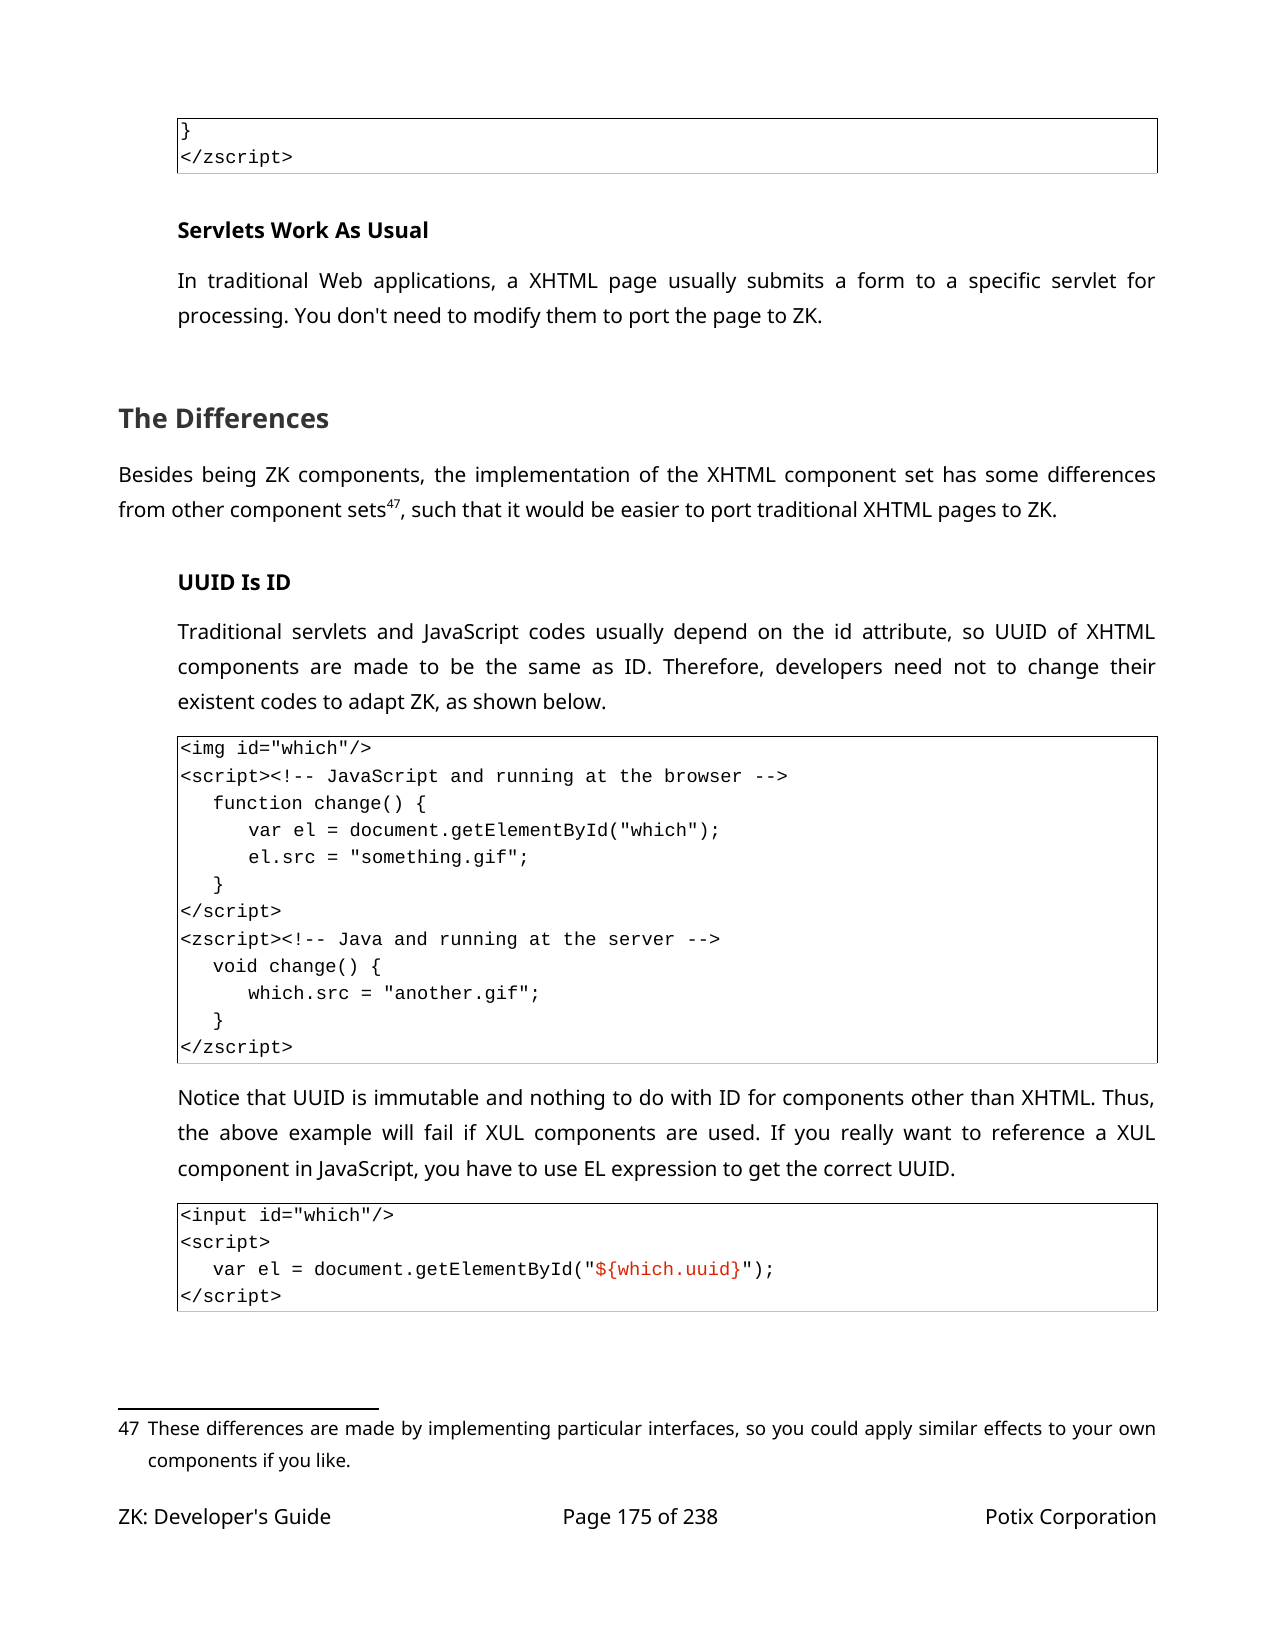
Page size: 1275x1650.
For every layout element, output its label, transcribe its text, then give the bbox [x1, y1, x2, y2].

text <zscript><!-- Java and running at the server --> [178, 927, 1157, 951]
text var el = document.getElementById("${which.uuid}"); [178, 1257, 1157, 1281]
text <img id="which"/> [178, 737, 1157, 761]
text Notice that UUID is immutable and nothing to do with ID for components other than XHTML. Thus, the above example will fail if XUL components are used. If you really want to reference a XUL component in JavaScript, you have to use EL expression to get the correct UUID. [177, 1083, 1157, 1182]
text which.src = "another.gif"; [178, 981, 1157, 1005]
text These differences are made by implementing particular interfaces, so you could apply similar effects to your own components if you like. [118, 1416, 1157, 1473]
text </script> [178, 1284, 1157, 1311]
subtitle Servlets Work As Usual [177, 215, 1157, 245]
text } [178, 1008, 1157, 1032]
text </zscript> [178, 145, 1157, 173]
text } [178, 872, 1157, 896]
text } [178, 119, 1157, 142]
text <script><!-- JavaScript and running at the browser --> [178, 763, 1157, 788]
text void change() { [178, 954, 1157, 978]
text </zscript> [178, 1035, 1157, 1063]
text Besides being ZK components, the implementation of the XHTML component set has some differences from other component sets, such that it would be easier to port traditional XHTML pages to ZK. [118, 460, 1157, 524]
text </script> [178, 899, 1157, 924]
text <script> [178, 1230, 1157, 1254]
text var el = document.getElementById("which"); [178, 818, 1157, 842]
text Traditional servlets and JavaScript codes usually depend on the id attribute, so UUID of XHTML components are made to be the same as ID. Therefore, developers need not to change their existent codes to adapt ZK, as shown below. [177, 617, 1157, 716]
text <input id="which"/> [178, 1204, 1157, 1227]
text In traditional Web applications, a XHTML page usually submits a form to a specific servlet for processing. You don't need to modify them to port the page to ZK. [177, 266, 1157, 329]
subtitle UUID Is ID [177, 566, 1157, 596]
text function change() { [178, 791, 1157, 815]
subtitle The Differences [118, 400, 1157, 437]
text el.src = "something.gif"; [178, 845, 1157, 869]
